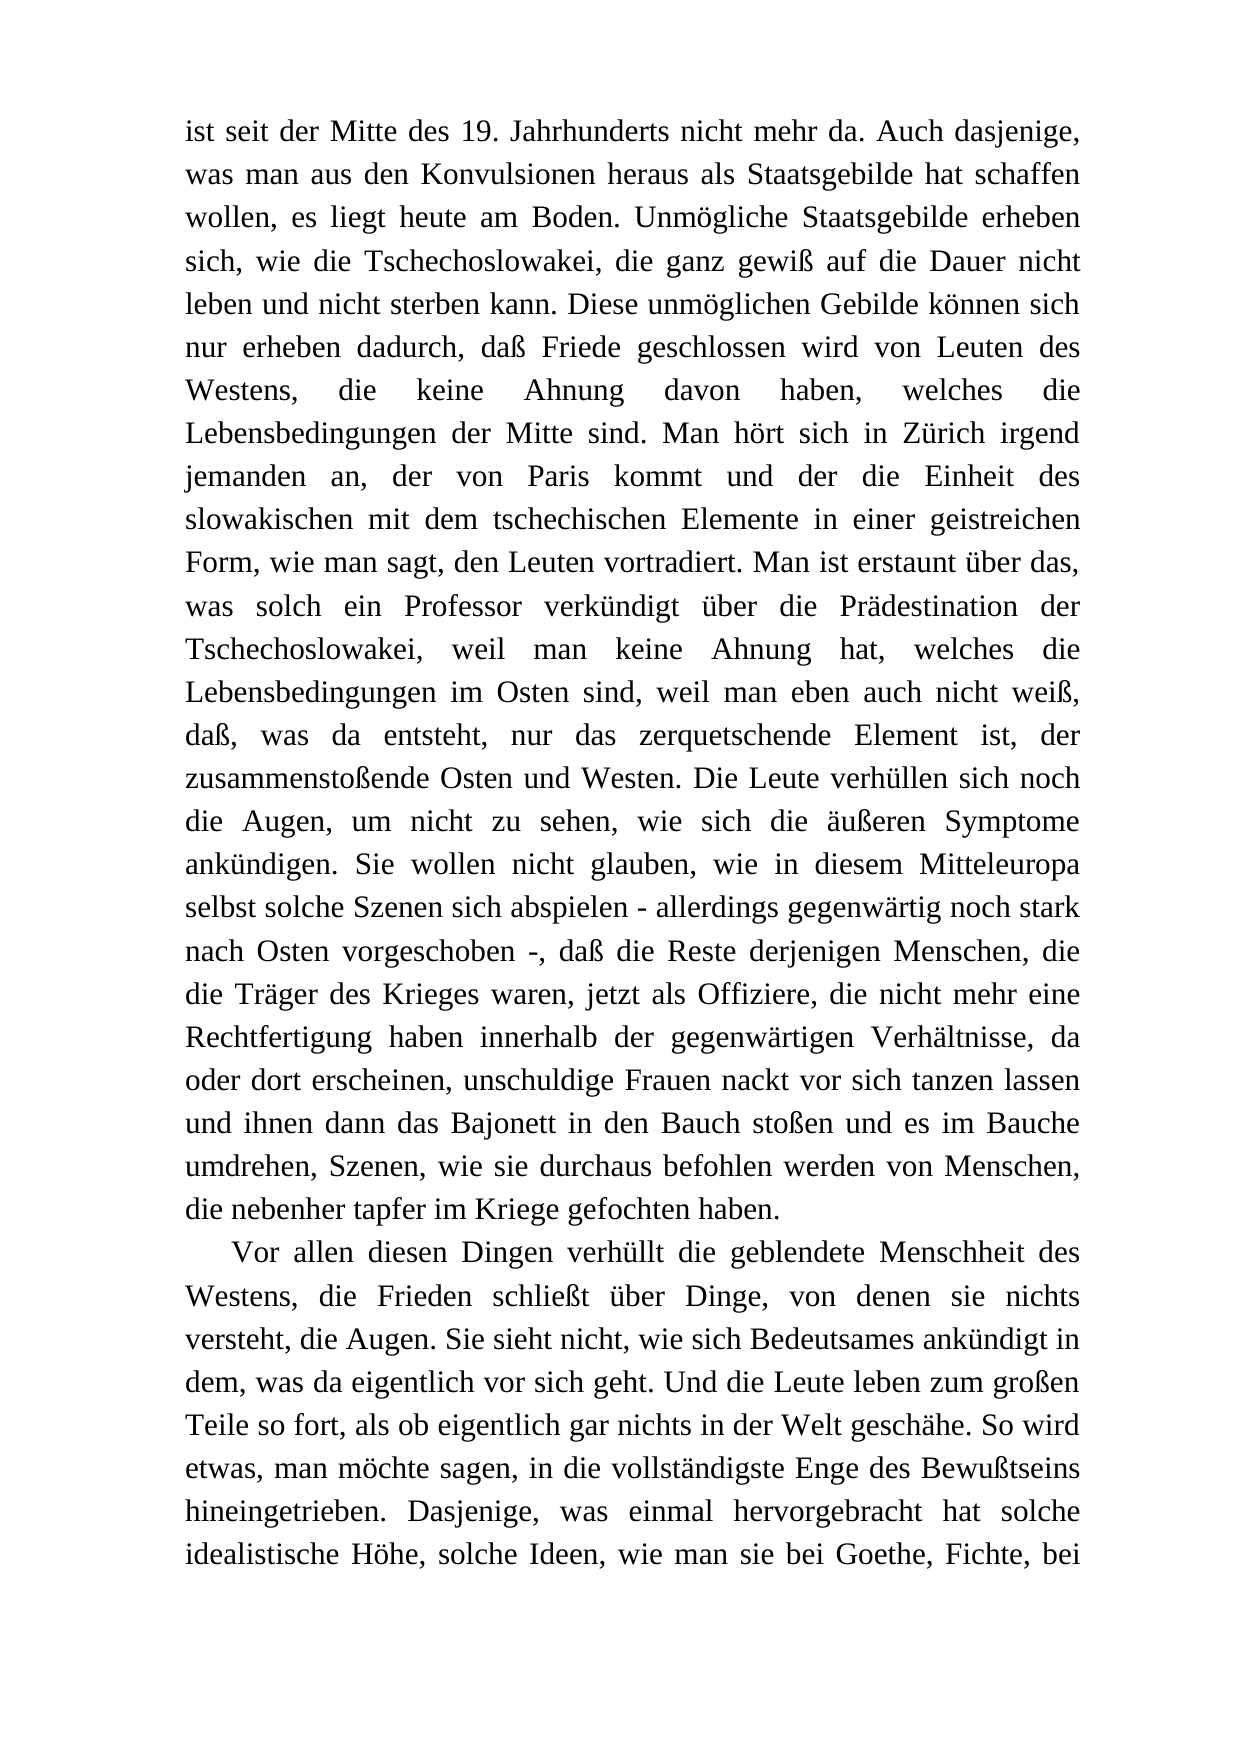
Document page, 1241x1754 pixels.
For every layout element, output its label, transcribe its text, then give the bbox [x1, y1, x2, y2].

text ist seit der Mitte des 19. Jahrhunderts nicht mehr da. Auch dasjenige, was man aus den Konvulsionen heraus als Staatsgebilde hat schaffen wollen, es liegt heute am Boden. Unmögliche Staatsgebilde erheben sich, wie die Tschechoslowakei, die ganz gewiß auf die Dauer nicht leben und nicht sterben kann. Diese unmöglichen Gebilde können sich nur erheben dadurch, daß Friede geschlossen wird von Leuten des Westens, die keine Ahnung davon haben, welches die Lebensbedingungen der Mitte sind. Man hört sich in Zürich irgend jemanden an, der von Paris kommt und der die Einheit des slowakischen mit dem tschechischen Elemente in einer geistreichen Form, wie man sagt, den Leuten vortradiert. Man ist erstaunt über das, was solch ein Professor verkündigt über die Prädestination der Tschechoslowakei, weil man keine Ahnung hat, welches die Lebensbedingungen im Osten sind, weil man eben auch nicht weiß, daß, was da entsteht, nur das zerquetschende Element ist, der zusammenstoßende Osten und Westen. Die Leute verhüllen sich noch die Augen, um nicht zu sehen, wie sich die äußeren Symptome ankündigen. Sie wollen nicht glauben, wie in diesem Mitteleuropa selbst solche Szenen sich abspielen - allerdings gegenwärtig noch stark nach Osten vorgeschoben -, daß die Reste derjenigen Menschen, die die Träger des Krieges waren, jetzt als Offiziere, die nicht mehr eine Rechtfertigung haben innerhalb der gegenwärtigen Verhältnisse, da oder dort erscheinen, unschuldige Frauen nackt vor sich tanzen lassen und ihnen dann das Bajonett in den Bauch stoßen und es im Bauche umdrehen, Szenen, wie sie durchaus befohlen werden von Menschen, die nebenher tapfer im Kriege gefochten haben. [185, 112, 1081, 1226]
text Vor allen diesen Dingen verhüllt die geblendete Menschheit des Westens, die Frieden schließt über Dinge, von denen sie nichts versteht, die Augen. Sie sieht nicht, wie sich Bedeutsames ankündigt in dem, was da eigentlich vor sich geht. Und die Leute leben zum großen Teile so fort, als ob eigentlich gar nichts in der Welt geschähe. So wird etwas, man möchte sagen, in die vollständigste Enge des Bewußtseins hineingetrieben. Dasjenige, was einmal hervorgebracht hat solche idealistische Höhe, solche Ideen, wie man sie bei Goethe, Fichte, bei [185, 1234, 1081, 1571]
